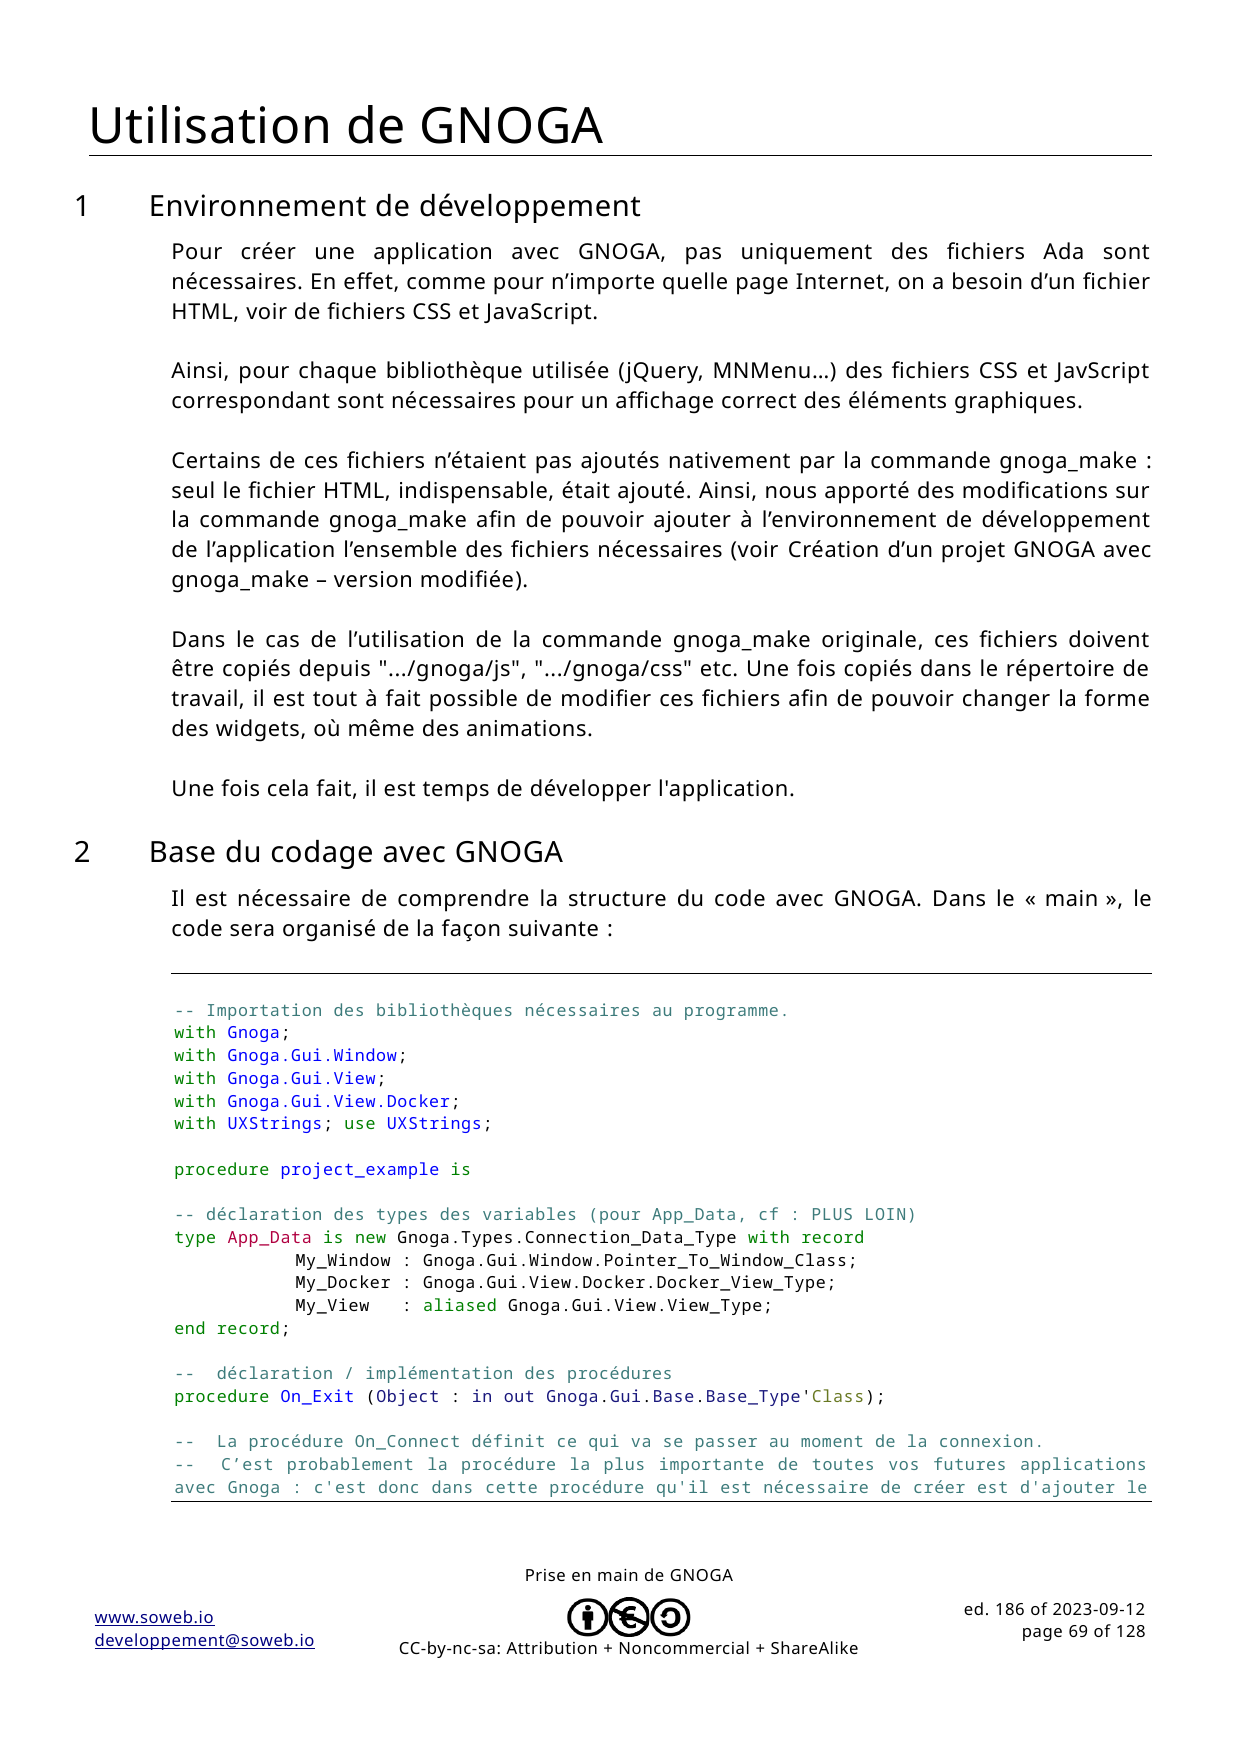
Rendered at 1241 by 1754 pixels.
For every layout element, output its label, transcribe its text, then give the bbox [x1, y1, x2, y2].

list -- La procédure On_Connect définit ce qui va se passer au moment de la connexion. [171, 1427, 1152, 1449]
list -- Importation des bibliothèques nécessaires au programme. [171, 995, 1152, 1018]
text Une fois cela fait, il est temps de développer l'application. [171, 772, 1152, 802]
list with Gnoga; [171, 1018, 1152, 1041]
text Dans le cas de l’utilisation de la commande gnoga_make originale, ces fichiers doivent être copiés depuis ".../gnoga/js", ".../gnoga/css" etc. Une fois copiés dans le répertoire de travail, il est tout à fait possible de modifier ces fichiers afin de pouvoir changer la forme des widgets, où même des animations. [171, 623, 1152, 743]
list with UXStrings; use UXStrings; [171, 1109, 1152, 1134]
subtitle Environnement de développement [74, 185, 1152, 224]
list type App_Data is new Gnoga.Types.Connection_Data_Type with record [171, 1222, 1152, 1245]
subtitle Utilisation de GNOGA [88, 88, 1152, 155]
list -- déclaration / implémentation des procédures [171, 1359, 1152, 1381]
list with Gnoga.Gui.View; [171, 1063, 1152, 1086]
list -- C’est probablement la procédure la plus importante de toutes vos futures applications avec Gnoga : c'est donc dans cette procédure qu'il est nécessaire de créer est d'ajouter le [171, 1449, 1152, 1501]
list end record; [171, 1313, 1152, 1339]
picture [566, 1597, 691, 1637]
list -- déclaration des types des variables (pour App_Data, cf : PLUS LOIN) [171, 1200, 1152, 1222]
text Certains de ces fichiers n’étaient pas ajoutés nativement par la commande gnoga_make : seul le fichier HTML, indispensable, était ajouté. Ainsi, nous apporté des modifications sur la commande gnoga_make afin de pouvoir ajouter à l’environnement de développement de l’application l’ensemble des fichiers nécessaires (voir Création d’un projet GNOGA avec gnoga_make – version modifiée). [171, 445, 1152, 594]
list My_Window : Gnoga.Gui.Window.Pointer_To_Window_Class; [171, 1245, 1152, 1268]
list procedure On_Exit (Object : in out Gnoga.Gui.Base.Base_Type'Class); [171, 1381, 1152, 1407]
list with Gnoga.Gui.View.Docker; [171, 1086, 1152, 1109]
subtitle Base du codage avec GNOGA [74, 832, 1152, 871]
list My_View : aliased Gnoga.Gui.View.View_Type; [171, 1291, 1152, 1313]
list My_Docker : Gnoga.Gui.View.Docker.Docker_View_Type; [171, 1268, 1152, 1291]
text Pour créer une application avec GNOGA, pas uniquement des fichiers Ada sont nécessaires. En effet, comme pour n’importe quelle page Internet, on a besoin d’un fichier HTML, voir de fichiers CSS et JavaScript. [171, 236, 1152, 326]
text Ainsi, pour chaque bibliothèque utilisée (jQuery, MNMenu…) des fichiers CSS et JavScript correspondant sont nécessaires pour un affichage correct des éléments graphiques. [171, 355, 1152, 415]
list procedure project_example is [171, 1154, 1152, 1180]
text Il est nécessaire de comprendre la structure du code avec GNOGA. Dans le « main », le code sera organisé de la façon suivante : [171, 883, 1152, 943]
list with Gnoga.Gui.Window; [171, 1041, 1152, 1063]
